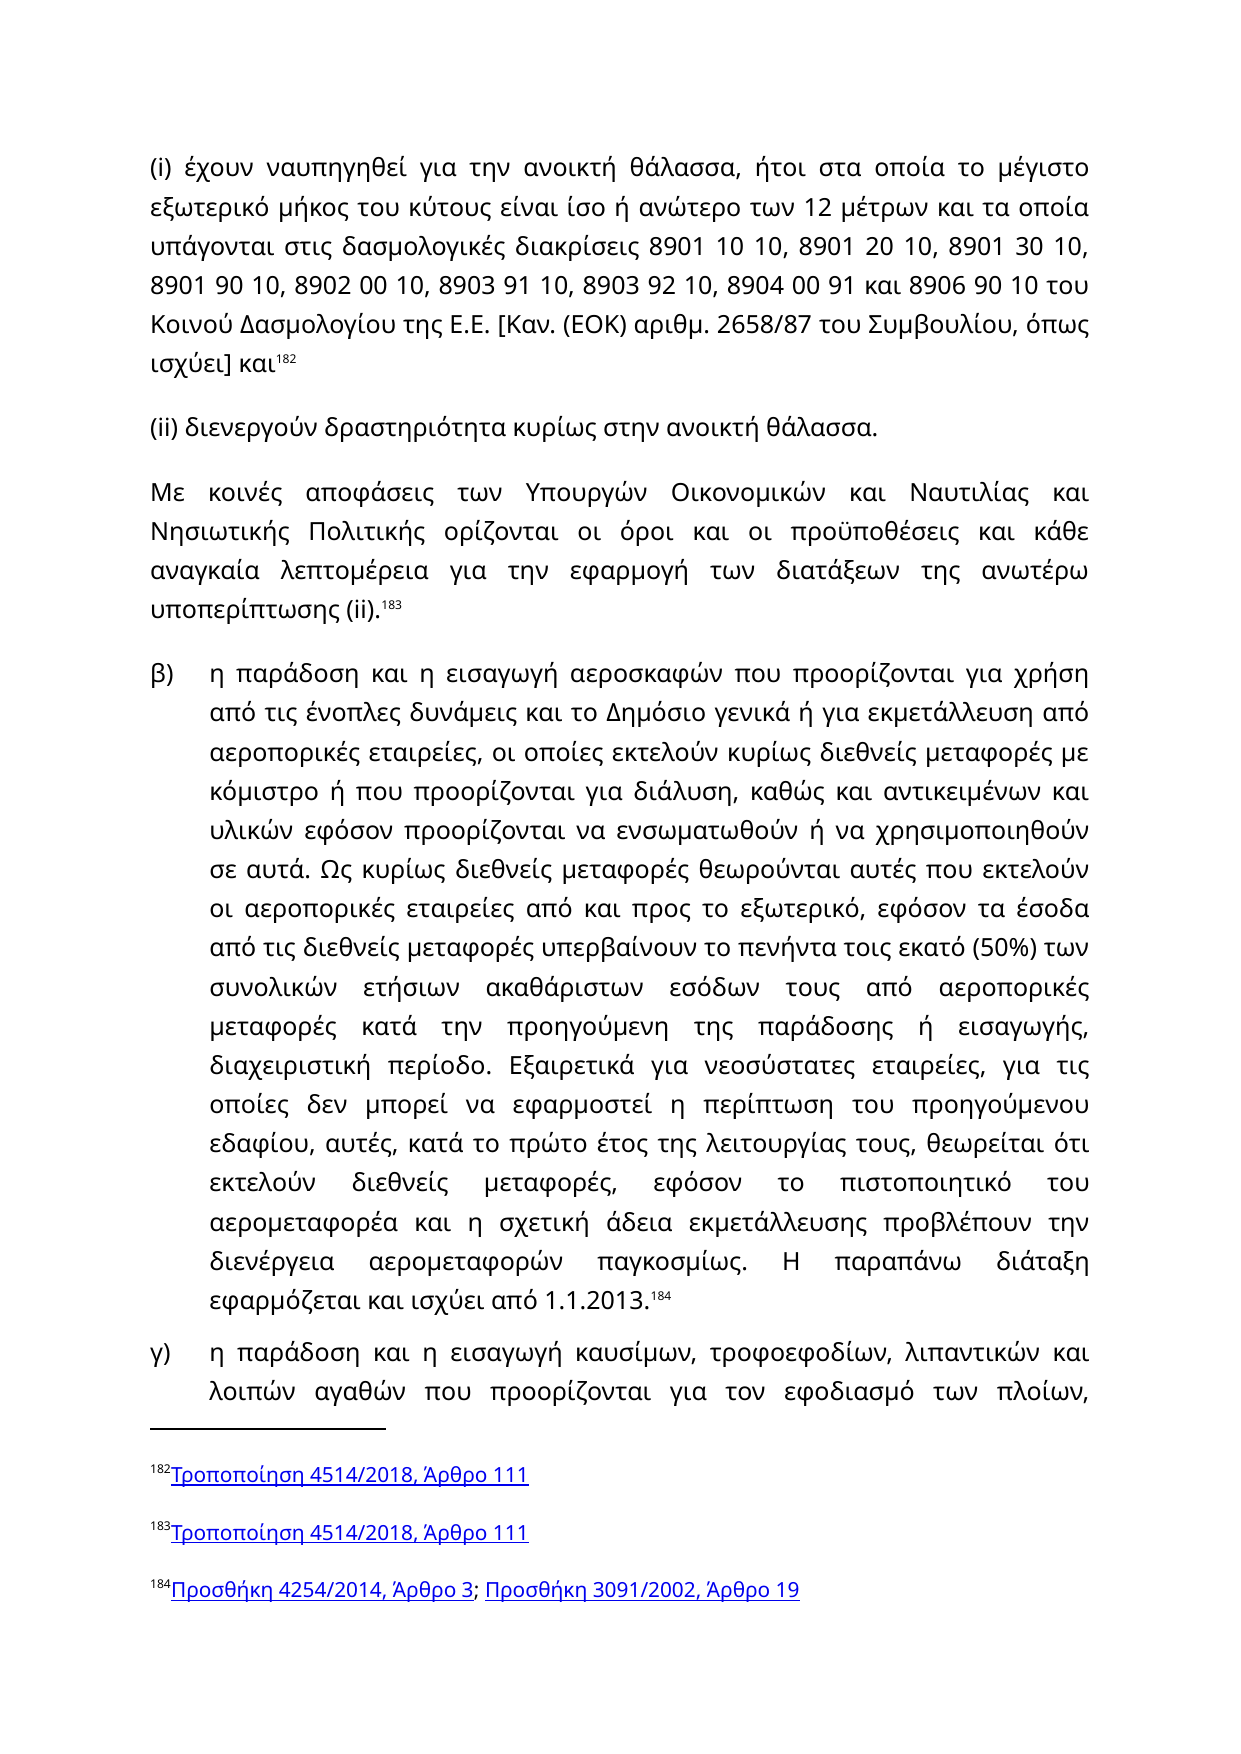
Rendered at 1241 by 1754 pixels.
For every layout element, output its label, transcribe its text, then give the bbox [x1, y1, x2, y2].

list γ) η παράδοση και η εισαγωγή καυσίμων, τροφοεφοδίων, λιπαντικών και λοιπών αγαθών που προορίζονται για τον εφοδιασμό των πλοίων, [150, 1334, 1090, 1407]
list β) η παράδοση και η εισαγωγή αεροσκαφών που προορίζονται για χρήση από τις ένοπλες δυνάμεις και το Δημόσιο γενικά ή για εκμετάλλευση από αεροπορικές εταιρείες, οι οποίες εκτελούν κυρίως διεθνείς μεταφορές με κόμιστρο ή που προορίζονται για διάλυση, καθώς και αντικειμένων και υλικών εφόσον προορίζονται να ενσωματωθούν ή να χρησιμοποιηθούν σε αυτά. Ως κυρίως διεθνείς μεταφορές θεωρούνται αυτές που εκτελούν οι αεροπορικές εταιρείες από και προς το εξωτερικό, εφόσον τα έσοδα από τις διεθνείς μεταφορές υπερβαίνουν το πενήντα τοις εκατό (50%) των συνολικών ετήσιων ακαθάριστων εσόδων τους από αεροπορικές μεταφορές κατά την προηγούμενη της παράδοσης ή εισαγωγής, διαχειριστική περίοδο. Εξαιρετικά για νεοσύστατες εταιρείες, για τις οποίες δεν μπορεί να εφαρμοστεί η περίπτωση του προηγούμενου εδαφίου, αυτές, κατά το πρώτο έτος της λειτουργίας τους, θεωρείται ότι εκτελούν διεθνείς μεταφορές, εφόσον το πιστοποιητικό του αερομεταφορέα και η σχετική άδεια εκμετάλλευσης προβλέπουν την διενέργεια αερομεταφορών παγκοσμίως. Η παραπάνω διάταξη εφαρμόζεται και ισχύει από 1.1.2013. [150, 656, 1090, 1317]
text Προσθήκη 4254/2014, Άρθρο 3; Προσθήκη 3091/2002, Άρθρο 19 [150, 1576, 1090, 1604]
text Τροποποίηση 4514/2018, Άρθρο 111 [150, 1518, 1090, 1546]
text (ii) διενεργούν δραστηριότητα κυρίως στην ανοικτή θάλασσα. [150, 410, 1090, 444]
text Με κοινές αποφάσεις των Υπουργών Οικονομικών και Ναυτιλίας και Νησιωτικής Πολιτικής ορίζονται οι όροι και οι προϋποθέσεις και κάθε αναγκαία λεπτομέρεια για την εφαρμογή των διατάξεων της ανωτέρω υποπερίπτωσης (ii). [150, 474, 1090, 626]
text Τροποποίηση 4514/2018, Άρθρο 111 [150, 1460, 1090, 1489]
text (i) έχουν ναυπηγηθεί για την ανοικτή θάλασσα, ήτοι στα οποία το μέγιστο εξωτερικό μήκος του κύτους είναι ίσο ή ανώτερο των 12 μέτρων και τα οποία υπάγονται στις δασμολογικές διακρίσεις 8901 10 10, 8901 20 10, 8901 30 10, 8901 90 10, 8902 00 10, 8903 91 10, 8903 92 10, 8904 00 91 και 8906 90 10 του Κοινού Δασμολογίου της Ε.Ε. [Καν. (ΕΟΚ) αριθμ. 2658/87 του Συμβουλίου, όπως ισχύει] και [150, 150, 1090, 380]
